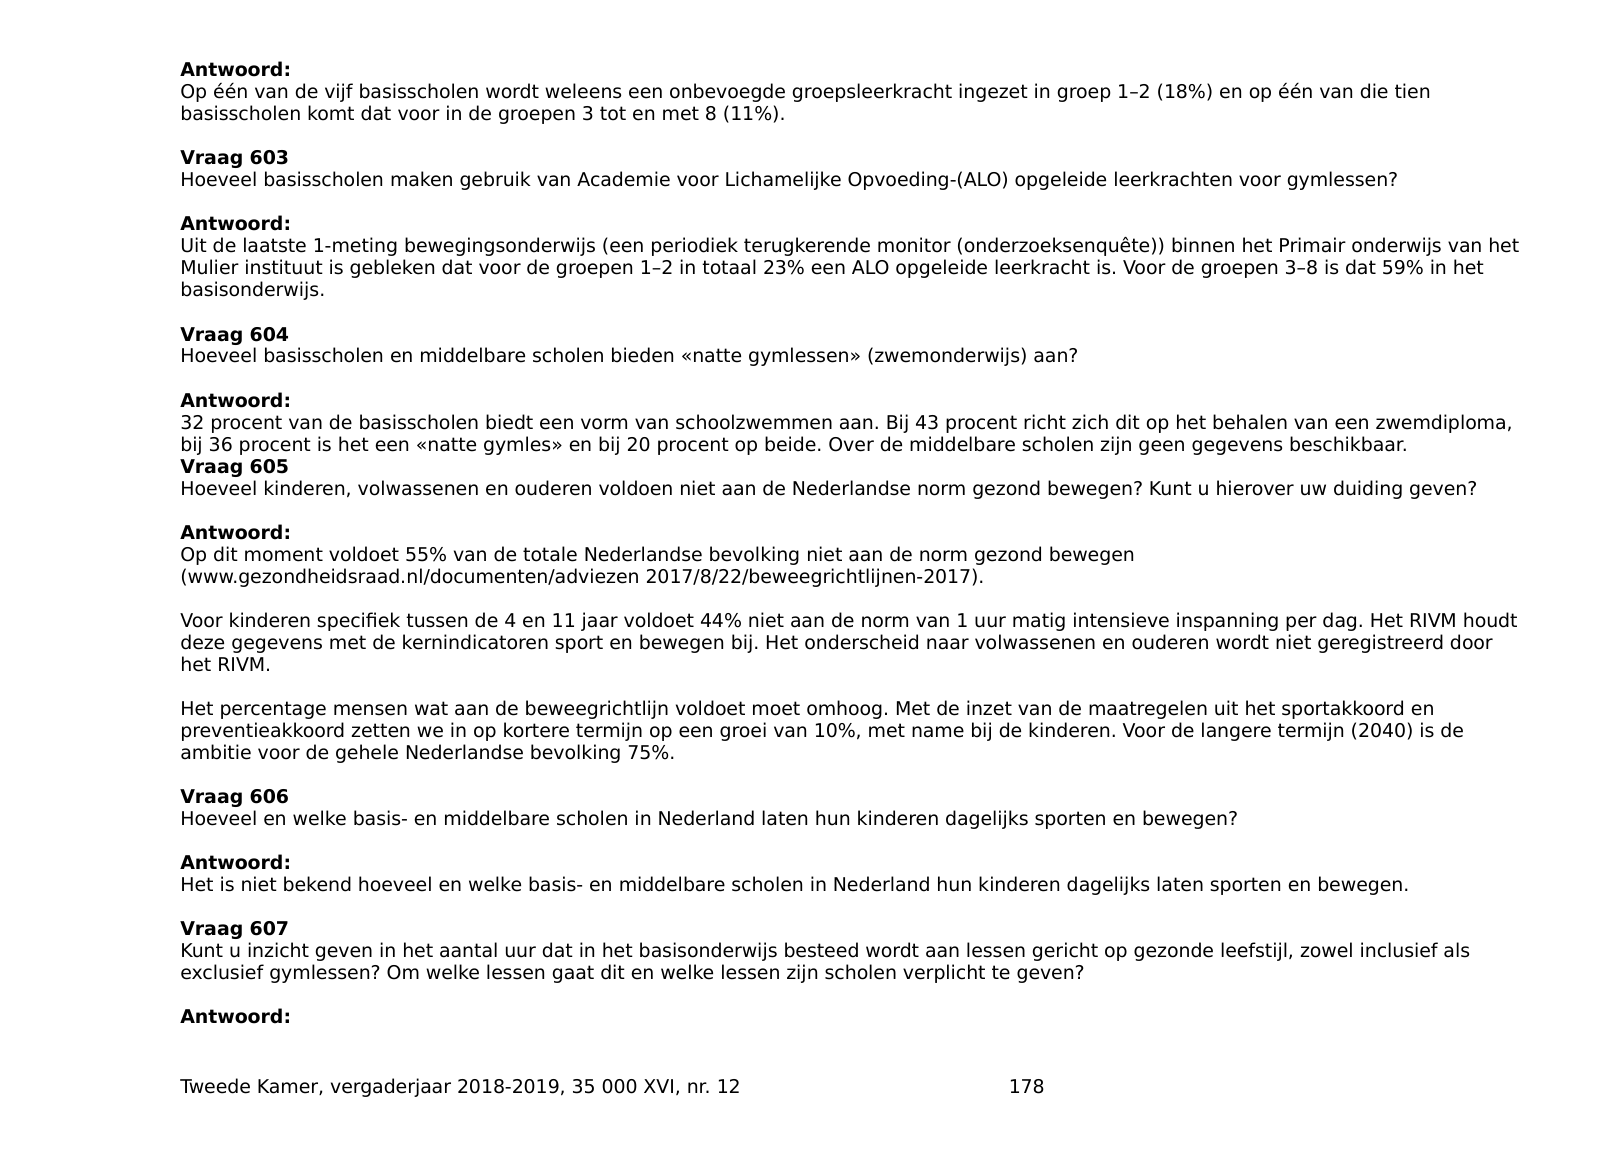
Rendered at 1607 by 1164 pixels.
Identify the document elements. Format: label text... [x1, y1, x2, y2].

text Hoeveel basisscholen maken gebruik van Academie voor Lichamelijke Opvoeding-(ALO) opgeleide leerkrachten voor gymlessen? [180, 169, 1529, 191]
text Vraag 606 [180, 786, 1529, 808]
text Voor kinderen specifiek tussen de 4 en 11 jaar voldoet 44% niet aan de norm van 1 uur matig intensieve inspanning per dag. Het RIVM houdt deze gegevens met de kernindicatoren sport en bewegen bij. Het onderscheid naar volwassenen en ouderen wordt niet geregistreerd door het RIVM. [180, 610, 1529, 676]
text Vraag 607 [180, 918, 1529, 940]
text Antwoord: [180, 1006, 1529, 1028]
text Vraag 604 [180, 323, 1529, 345]
text Hoeveel kinderen, volwassenen en ouderen voldoen niet aan de Nederlandse norm gezond bewegen? Kunt u hierover uw duiding geven? [180, 477, 1529, 499]
text Uit de laatste 1-meting bewegingsonderwijs (een periodiek terugkerende monitor (onderzoeksenquête)) binnen het Primair onderwijs van het Mulier instituut is gebleken dat voor de groepen 1–2 in totaal 23% een ALO opgeleide leerkracht is. Voor de groepen 3–8 is dat 59% in het basisonderwijs. [180, 235, 1529, 301]
text Het is niet bekend hoeveel en welke basis- en middelbare scholen in Nederland hun kinderen dagelijks laten sporten en bewegen. [180, 874, 1529, 896]
text Het percentage mensen wat aan de beweegrichtlijn voldoet moet omhoog. Met de inzet van de maatregelen uit het sportakkoord en preventieakkoord zetten we in op kortere termijn op een groei van 10%, met name bij de kinderen. Voor de langere termijn (2040) is de ambitie voor de gehele Nederlandse bevolking 75%. [180, 698, 1529, 764]
text Kunt u inzicht geven in het aantal uur dat in het basisonderwijs besteed wordt aan lessen gericht op gezonde leefstijl, zowel inclusief als exclusief gymlessen? Om welke lessen gaat dit en welke lessen zijn scholen verplicht te geven? [180, 940, 1529, 984]
text Vraag 603 [180, 147, 1529, 169]
text Hoeveel basisscholen en middelbare scholen bieden «natte gymlessen» (zwemonderwijs) aan? [180, 345, 1529, 367]
text Antwoord: [180, 852, 1529, 874]
text Antwoord: [180, 59, 1529, 81]
text Op dit moment voldoet 55% van de totale Nederlandse bevolking niet aan de norm gezond bewegen (www.gezondheidsraad.nl/documenten/adviezen 2017/8/22/beweegrichtlijnen-2017). [180, 544, 1529, 588]
text Antwoord: [180, 522, 1529, 544]
text Antwoord: [180, 389, 1529, 412]
text Hoeveel en welke basis- en middelbare scholen in Nederland laten hun kinderen dagelijks sporten en bewegen? [180, 808, 1529, 830]
text 32 procent van de basisscholen biedt een vorm van schoolzwemmen aan. Bij 43 procent richt zich dit op het behalen van een zwemdiploma, bij 36 procent is het een «natte gymles» en bij 20 procent op beide. Over de middelbare scholen zijn geen gegevens beschikbaar. [180, 412, 1529, 456]
text Vraag 605 [180, 456, 1529, 477]
text Antwoord: [180, 213, 1529, 235]
text Op één van de vijf basisscholen wordt weleens een onbevoegde groepsleerkracht ingezet in groep 1–2 (18%) en op één van die tien basisscholen komt dat voor in de groepen 3 tot en met 8 (11%). [180, 81, 1529, 125]
